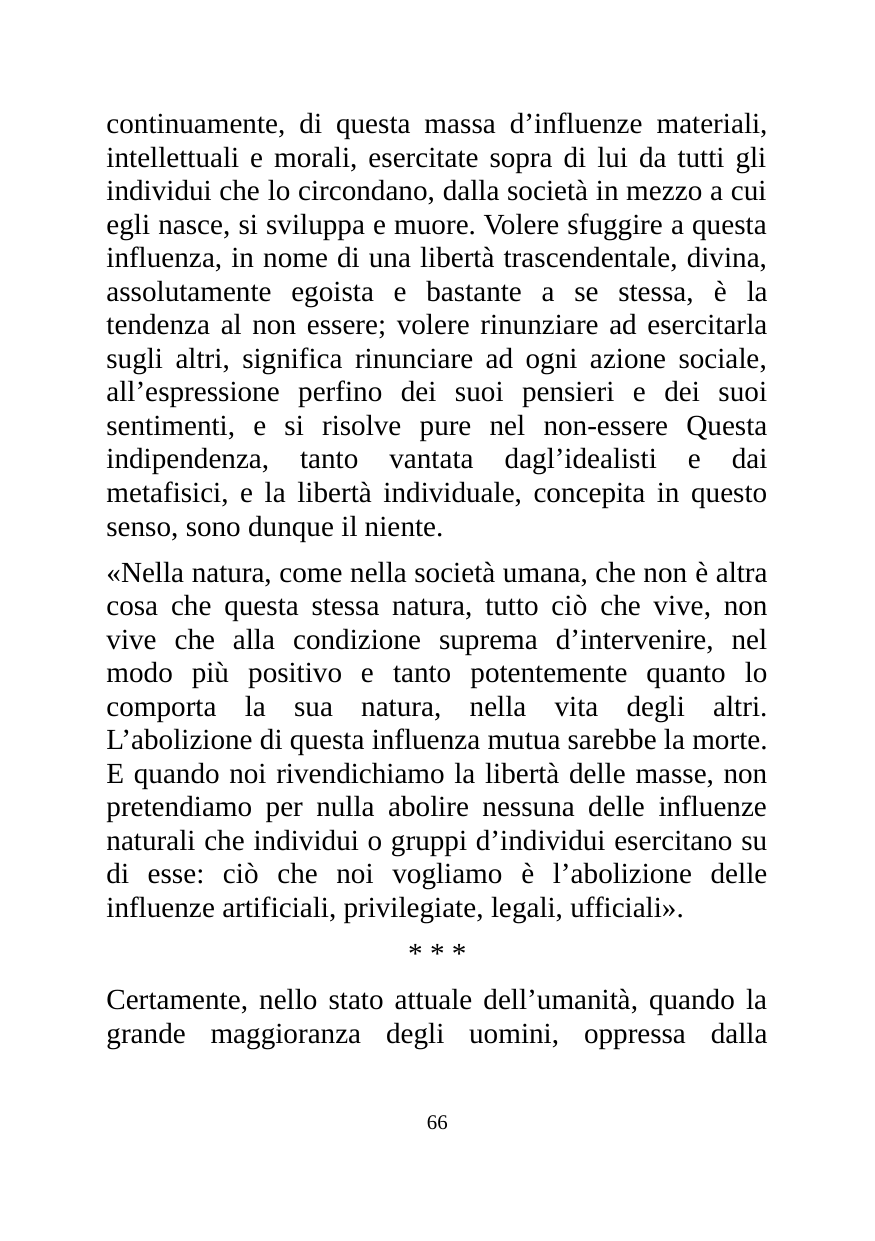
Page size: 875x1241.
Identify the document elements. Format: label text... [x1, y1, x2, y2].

text continuamente, di questa massa d’influenze materiali, intellettuali e morali, esercitate sopra di lui da tutti gli individui che lo circondano, dalla società in mezzo a cui egli nasce, si sviluppa e muore. Volere sfuggire a questa influenza, in nome di una libertà trascendentale, divina, assolutamente egoista e bastante a se stessa, è la tendenza al non essere; volere rinunziare ad esercitarla sugli altri, significa rinunciare ad ogni azione sociale, all’espressione perfino dei suoi pensieri e dei suoi sentimenti, e si risolve pure nel non-essere Questa indipendenza, tanto vantata dagl’idealisti e dai metafisici, e la libertà individuale, concepita in questo senso, sono dunque il niente. [106, 106, 768, 542]
text * * * [106, 936, 768, 970]
text «Nella natura, come nella società umana, che non è altra cosa che questa stessa natura, tutto ciò che vive, non vive che alla condizione suprema d’intervenire, nel modo più positivo e tanto potentemente quanto lo comporta la sua natura, nella vita degli altri. L’abolizione di questa influenza mutua sarebbe la morte. E quando noi rivendichiamo la libertà delle masse, non pretendiamo per nulla abolire nessuna delle influenze naturali che individui o gruppi d’individui esercitano su di esse: ciò che noi vogliamo è l’abolizione delle influenze artificiali, privilegiate, legali, ufficiali». [106, 555, 768, 924]
text Certamente, nello stato attuale dell’umanità, quando la grande maggioranza degli uomini, oppressa dalla [106, 982, 768, 1049]
